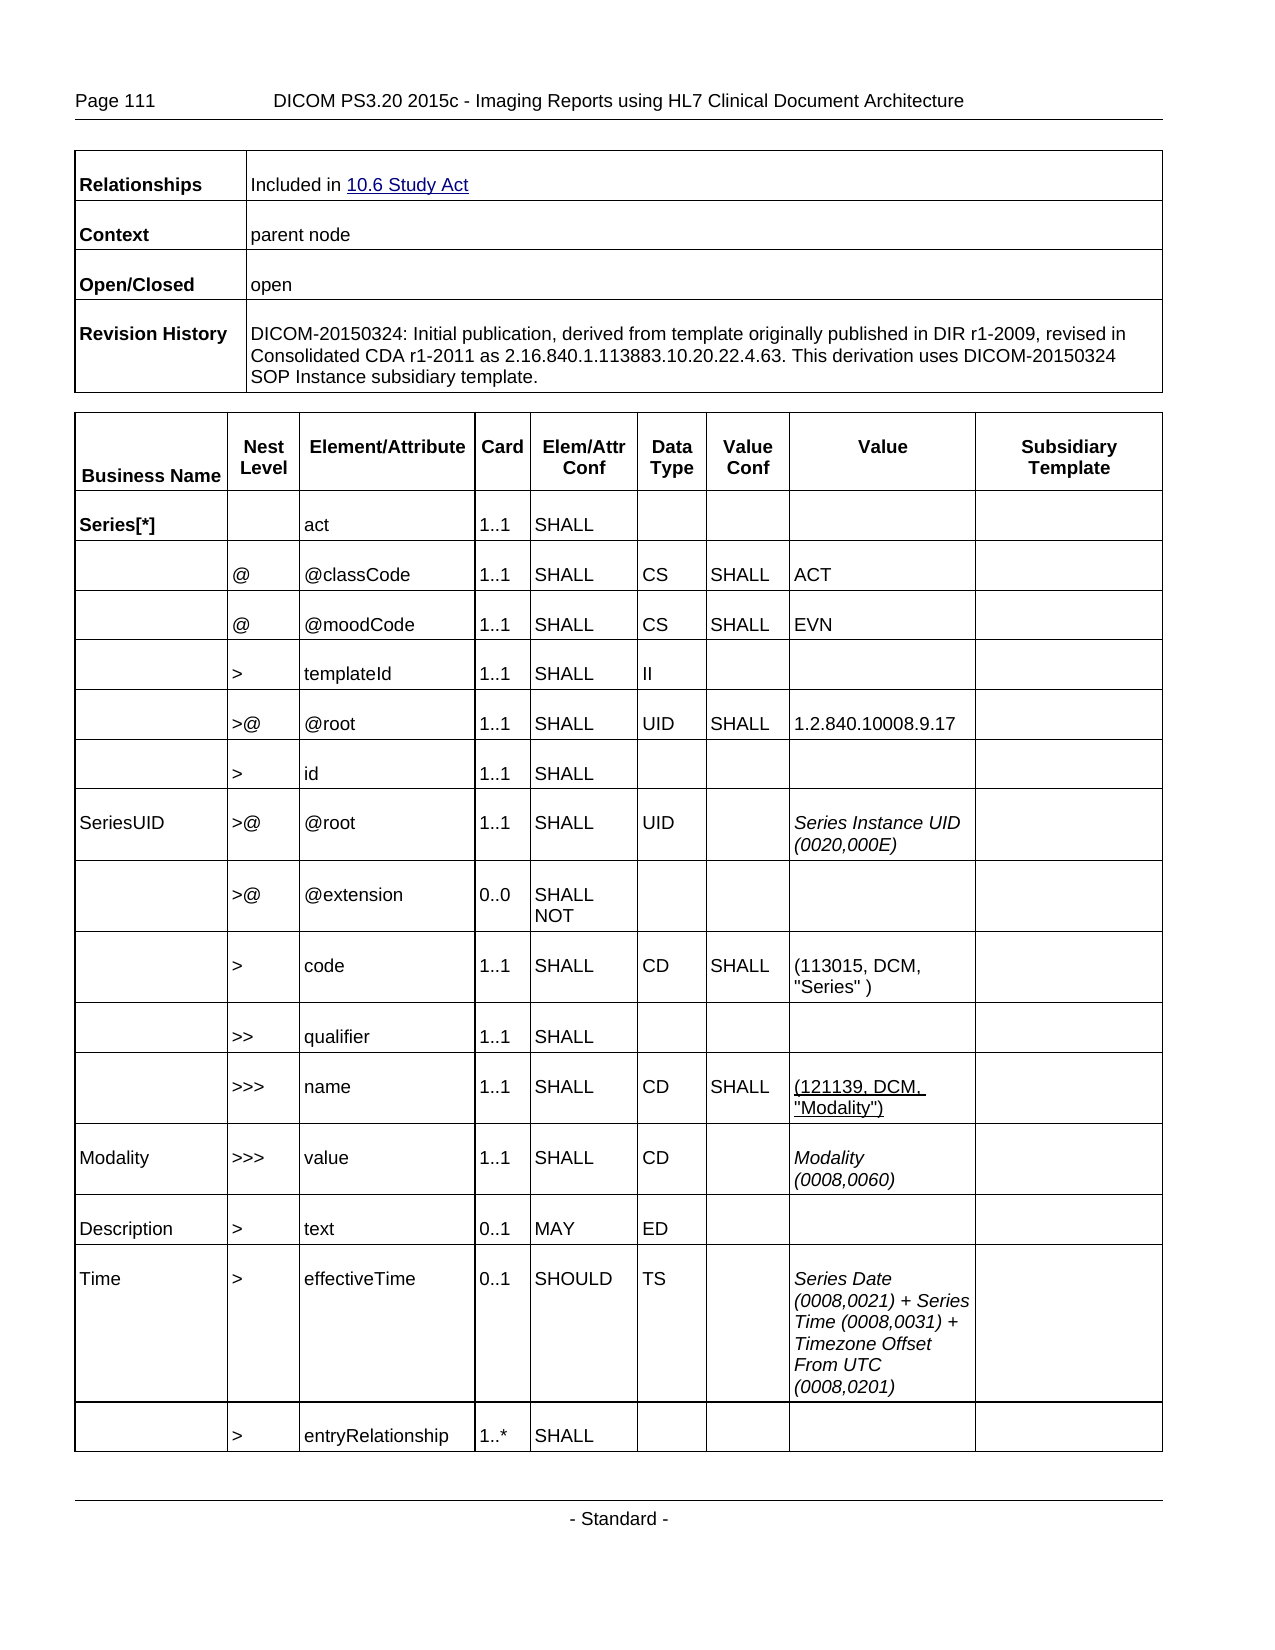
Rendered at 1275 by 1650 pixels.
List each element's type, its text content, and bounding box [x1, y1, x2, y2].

table_cell >@ [228, 861, 299, 931]
table_cell ED [638, 1195, 706, 1244]
table_cell 1..1 [476, 789, 530, 859]
table_cell effective​Time [300, 1245, 474, 1401]
table_cell [976, 740, 1162, 788]
table_cell [76, 591, 227, 639]
table_cell id [300, 740, 474, 788]
table_cell parent node [247, 201, 1162, 249]
table_cell [707, 861, 789, 931]
table_cell [790, 1403, 975, 1451]
table_cell SHALL [531, 640, 637, 689]
table_cell 1..* [476, 1403, 530, 1451]
table_cell SHALL [531, 541, 637, 589]
table_cell EVN [790, 591, 975, 639]
table_cell [976, 1003, 1162, 1052]
table_cell [976, 640, 1162, 689]
table_cell [707, 1245, 789, 1401]
table_cell [76, 1003, 227, 1052]
table_cell > [228, 932, 299, 1002]
table_cell [976, 1124, 1162, 1194]
table_cell [790, 740, 975, 788]
table_cell [976, 491, 1162, 540]
table_cell Context [76, 201, 246, 249]
table_cell [790, 1195, 975, 1244]
table_cell [76, 541, 227, 589]
table_cell [707, 1195, 789, 1244]
table_cell 1..1 [476, 1124, 530, 1194]
table_cell > [228, 1403, 299, 1451]
table_cell 1..1 [476, 932, 530, 1002]
table_cell code [300, 932, 474, 1002]
table_cell 1..1 [476, 690, 530, 738]
table_cell qualifier [300, 1003, 474, 1052]
table_cell [790, 640, 975, 689]
table_cell Revision History [76, 300, 246, 392]
table_cell [976, 789, 1162, 859]
table_cell CD [638, 1124, 706, 1194]
table_cell [707, 1124, 789, 1194]
table_cell @moodCode [300, 591, 474, 639]
table_cell Modality [76, 1124, 227, 1194]
table_cell II [638, 640, 706, 689]
table_cell SHALL [531, 1403, 637, 1451]
table_cell 1..1 [476, 491, 530, 540]
table_cell Series​UID [76, 789, 227, 859]
table_cell SHOULD [531, 1245, 637, 1401]
table_cell CS [638, 591, 706, 639]
table_cell open [247, 250, 1162, 299]
table_cell SHALL [531, 491, 637, 540]
table_header Subsidiary Template [976, 413, 1162, 490]
table_cell >@ [228, 690, 299, 738]
table_cell [976, 591, 1162, 639]
table_cell UID [638, 789, 706, 859]
table_cell SHALL [531, 591, 637, 639]
table_header Value [790, 413, 975, 490]
table_cell UID [638, 690, 706, 738]
table_header Nest Level [228, 413, 299, 490]
table_cell Included in 10.6 Study Act [247, 151, 1162, 200]
table_cell [638, 861, 706, 931]
table_cell 1..1 [476, 740, 530, 788]
table_cell [76, 1053, 227, 1123]
table_cell DICOM-20150324: Initial publication, derived from template originally published in DIR r1-2009, revised in Consolidated CDA r1-2011 as 2.16.840.1.113883.10.20.22.4.63. This derivation uses DICOM-20150324 SOP Instance subsidiary template. [247, 300, 1162, 392]
table_cell 0..0 [476, 861, 530, 931]
table_cell Open/Closed [76, 250, 246, 299]
table_cell [76, 740, 227, 788]
table_cell Time [76, 1245, 227, 1401]
table_cell ACT [790, 541, 975, 589]
table_cell Description [76, 1195, 227, 1244]
table_cell [707, 740, 789, 788]
table_cell MAY [531, 1195, 637, 1244]
table_cell @classCode [300, 541, 474, 589]
table_cell >@ [228, 789, 299, 859]
table_cell 0..1 [476, 1195, 530, 1244]
table_cell [976, 690, 1162, 738]
table_cell SHALL [707, 541, 789, 589]
table_cell SHALL [707, 1053, 789, 1123]
table_cell (121139, DCM, "Modality") [790, 1053, 975, 1123]
table_cell [790, 1003, 975, 1052]
table_cell SHALL [707, 932, 789, 1002]
table_cell (113015, DCM, "Series" ) [790, 932, 975, 1002]
table_cell SHALL [531, 740, 637, 788]
table_cell TS [638, 1245, 706, 1401]
table_cell [638, 1403, 706, 1451]
table_cell Modality (0008,0060) [790, 1124, 975, 1194]
table_cell [707, 640, 789, 689]
table_cell 1..1 [476, 1003, 530, 1052]
table_cell Series Date (0008,0021) + Series Time (0008,0031) + Timezone Offset From UTC (0008,0201) [790, 1245, 975, 1401]
table_cell SHALL [531, 932, 637, 1002]
table_cell template​Id [300, 640, 474, 689]
table_cell SHALL [531, 1053, 637, 1123]
table_cell @root [300, 789, 474, 859]
table_cell Series Instance UID (0020,000E) [790, 789, 975, 859]
table_cell >>> [228, 1053, 299, 1123]
table_cell 1..1 [476, 640, 530, 689]
table_cell SHALL [707, 690, 789, 738]
table_cell [76, 861, 227, 931]
table_cell entry​Relationship [300, 1403, 474, 1451]
table_cell value [300, 1124, 474, 1194]
table_cell @ [228, 541, 299, 589]
table_cell > [228, 640, 299, 689]
table_cell SHALL NOT [531, 861, 637, 931]
table_cell Relationships [76, 151, 246, 200]
table_cell CD [638, 932, 706, 1002]
table_cell 1.2.840.10008.9.17 [790, 690, 975, 738]
table_header Data Type [638, 413, 706, 490]
table_cell @ [228, 591, 299, 639]
table_cell > [228, 1195, 299, 1244]
table_cell [976, 541, 1162, 589]
table_cell [707, 789, 789, 859]
table_cell [638, 491, 706, 540]
table_cell [76, 932, 227, 1002]
table_cell > [228, 1245, 299, 1401]
table_cell [76, 640, 227, 689]
table_cell SHALL [531, 690, 637, 738]
table_header Business Name [76, 413, 227, 490]
table_cell @extension [300, 861, 474, 931]
table_cell [638, 740, 706, 788]
table_header Card [476, 413, 530, 490]
table_cell [707, 1003, 789, 1052]
table_header Value Conf [707, 413, 789, 490]
table_cell >> [228, 1003, 299, 1052]
table_cell 1..1 [476, 1053, 530, 1123]
table_cell [707, 491, 789, 540]
table_cell name [300, 1053, 474, 1123]
table_cell [790, 491, 975, 540]
table_cell SHALL [707, 591, 789, 639]
table_cell [976, 932, 1162, 1002]
table_cell act [300, 491, 474, 540]
table_cell >>> [228, 1124, 299, 1194]
table_cell @root [300, 690, 474, 738]
table_cell CS [638, 541, 706, 589]
table_cell [976, 1245, 1162, 1401]
table_cell SHALL [531, 789, 637, 859]
table_cell [76, 690, 227, 738]
table_cell 0..1 [476, 1245, 530, 1401]
table_cell SHALL [531, 1124, 637, 1194]
table_cell 1..1 [476, 541, 530, 589]
table_cell [638, 1003, 706, 1052]
table_cell [228, 491, 299, 540]
table_cell SHALL [531, 1003, 637, 1052]
table_cell 1..1 [476, 591, 530, 639]
table_header Elem/Attr Conf [531, 413, 637, 490]
table_cell [76, 1403, 227, 1451]
table_cell [976, 1403, 1162, 1451]
table_cell [790, 861, 975, 931]
table_cell > [228, 740, 299, 788]
table_cell [976, 861, 1162, 931]
table_cell CD [638, 1053, 706, 1123]
table_header Element/​Attribute [300, 413, 474, 490]
table_cell [707, 1403, 789, 1451]
table_cell text [300, 1195, 474, 1244]
table_cell [976, 1053, 1162, 1123]
table_cell Series[*] [76, 491, 227, 540]
table_cell [976, 1195, 1162, 1244]
